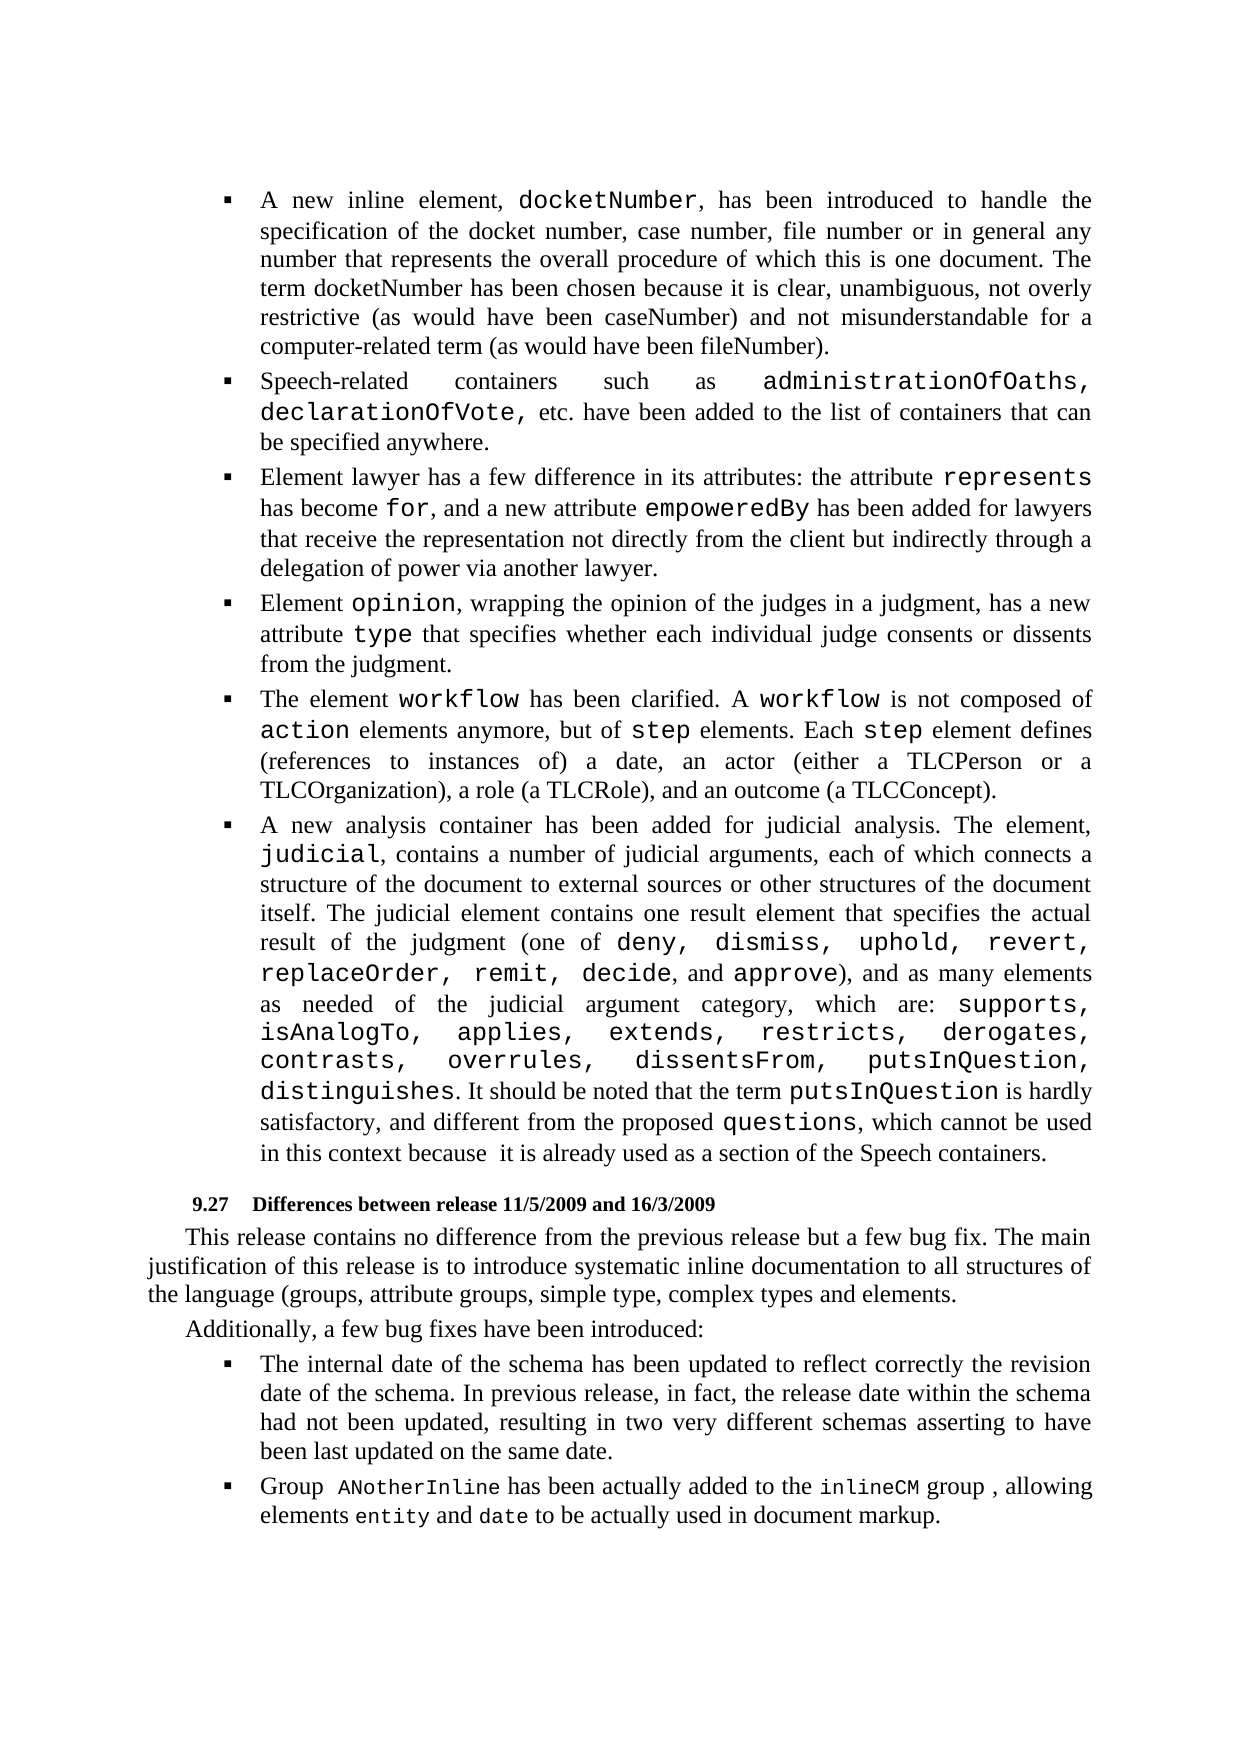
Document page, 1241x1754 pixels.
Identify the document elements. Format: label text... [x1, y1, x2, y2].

list Element opinion, wrapping the opinion of the judges in a judgment, has a new attribute type that specifies whether each individual judge consents or dissents from the judgment. [222, 588, 1092, 678]
list A new inline element, docketNumber, has been introduced to handle the specification of the docket number, case number, file number or in general any number that represents the overall procedure of which this is one document. The term docketNumber has been chosen because it is clear, unambiguous, not overly restrictive (as would have been caseNumber) and not misunderstandable for a computer-related term (as would have been fileNumber). [222, 185, 1092, 359]
text This release contains no difference from the previous release but a few bug fix. The main justification of this release is to introduce systematic inline documentation to all structures of the language (groups, attribute groups, simple type, complex types and elements. [148, 1222, 1092, 1308]
list The element workflow has been clarified. A workflow is not composed of action elements anymore, but of step elements. Each step element defines (references to instances of) a date, an actor (either a TLCPerson or a TLCOrganization), a role (a TLCRole), and an outcome (a TLCConcept). [222, 684, 1092, 804]
text Additionally, a few bug fixes have been introduced: [148, 1314, 1092, 1343]
subtitle Differences between release 11/5/2009 and 16/3/2009 [192, 1192, 1092, 1216]
list The internal date of the schema has been updated to reflect correctly the revision date of the schema. In previous release, in fact, the release date within the schema had not been updated, resulting in two very different schemas asserting to have been last updated on the same date. [222, 1349, 1092, 1464]
list Group ANotherInline has been actually added to the inlineCM group , allowing elements entity and date to be actually used in document markup. [222, 1471, 1092, 1530]
list A new analysis container has been added for judicial analysis. The element, judicial, contains a number of judicial arguments, each of which connects a structure of the document to external sources or other structures of the document itself. The judicial element contains one result element that specifies the actual result of the judgment (one of deny, dismiss, uphold, revert, replaceOrder, remit, decide, and approve), and as many elements as needed of the judicial argument category, which are: supports, isAnalogTo, applies, extends, restricts, derogates, contrasts, overrules, dissentsFrom, putsInQuestion, distinguishes. It should be noted that the term putsInQuestion is hardly satisfactory, and different from the proposed questions, which cannot be used in this context because it is already used as a section of the Speech containers. [222, 810, 1092, 1167]
list Element lawyer has a few difference in its attributes: the attribute represents has become for, and a new attribute empoweredBy has been added for lawyers that receive the representation not directly from the client but indirectly through a delegation of power via another lawyer. [222, 462, 1092, 582]
list Speech-related containers such as administrationOfOaths, declarationOfVote, etc. have been added to the list of containers that can be specified anywhere. [222, 366, 1092, 456]
